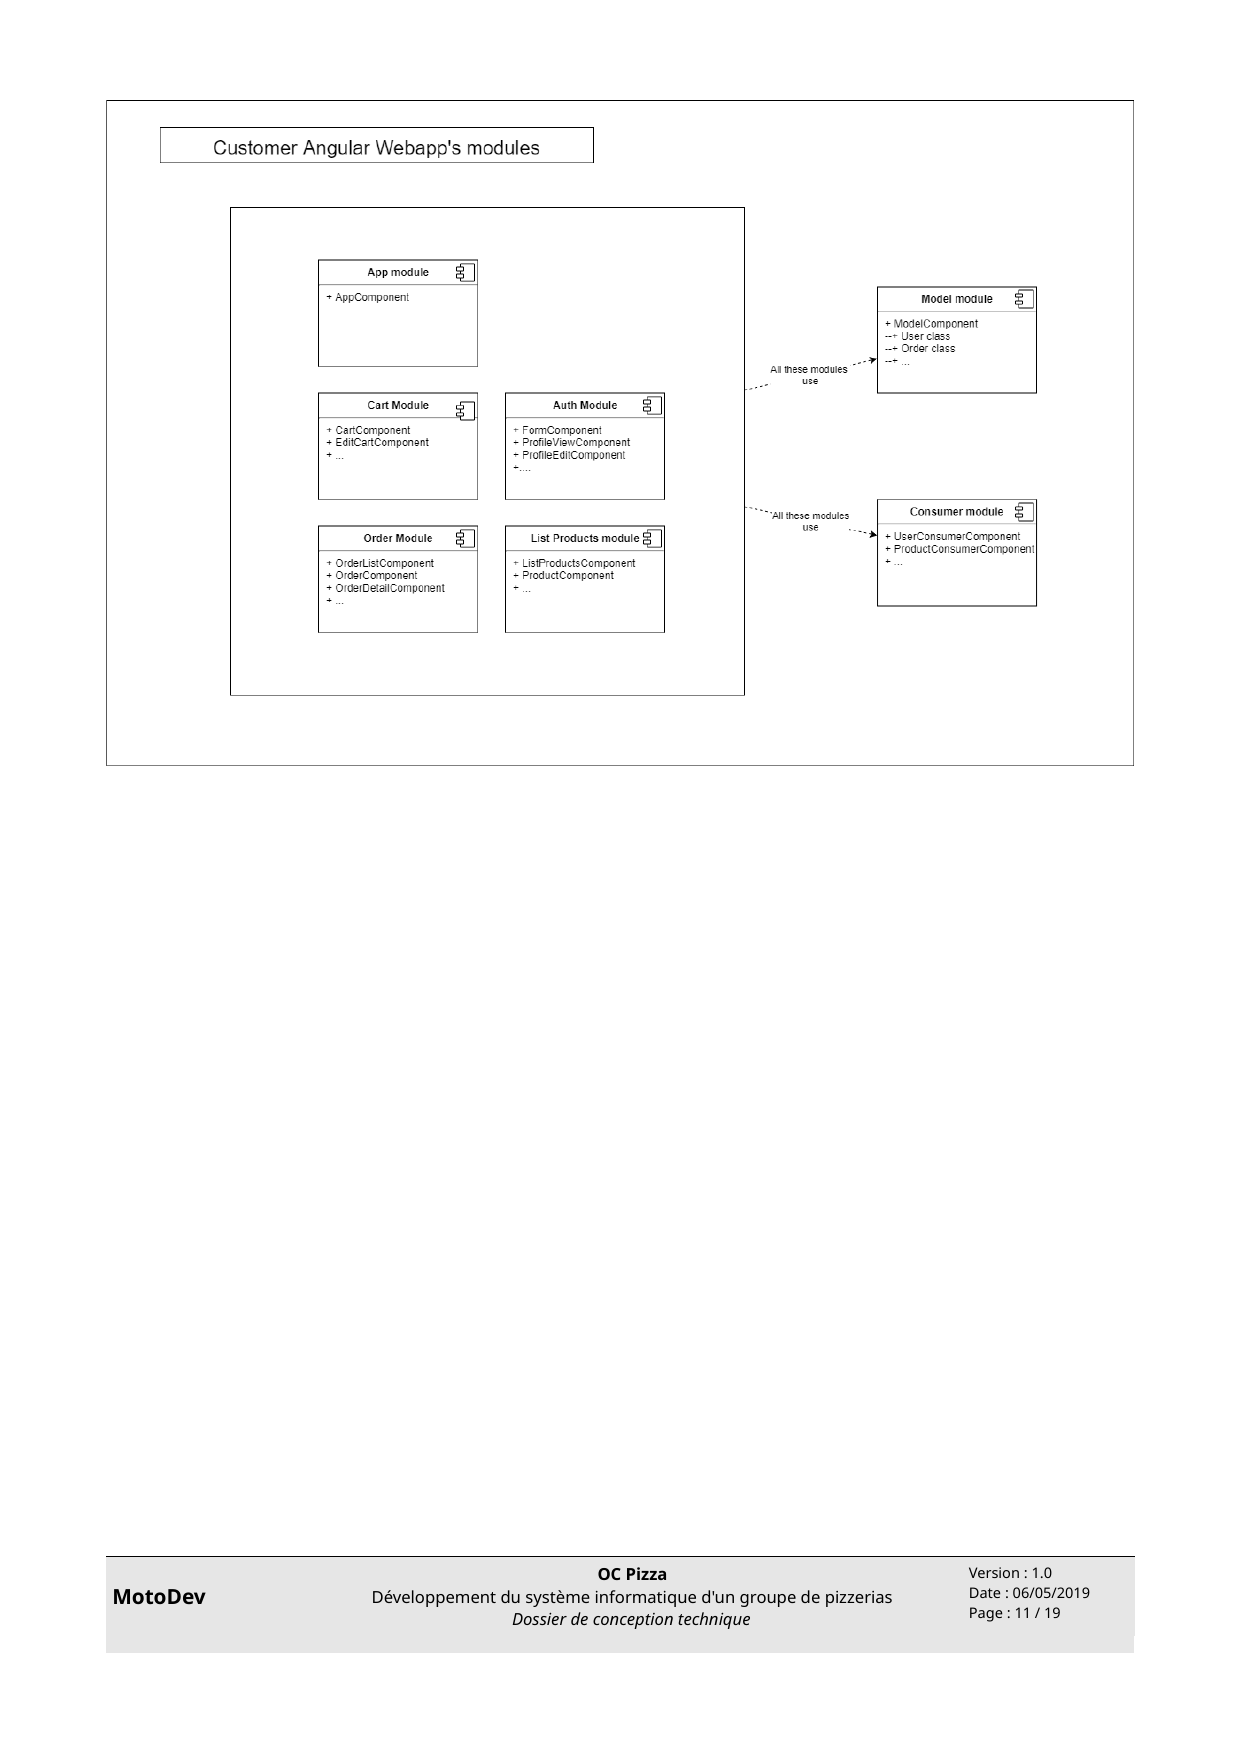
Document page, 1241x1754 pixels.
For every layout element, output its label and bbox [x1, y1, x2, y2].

picture [106, 100, 1134, 766]
